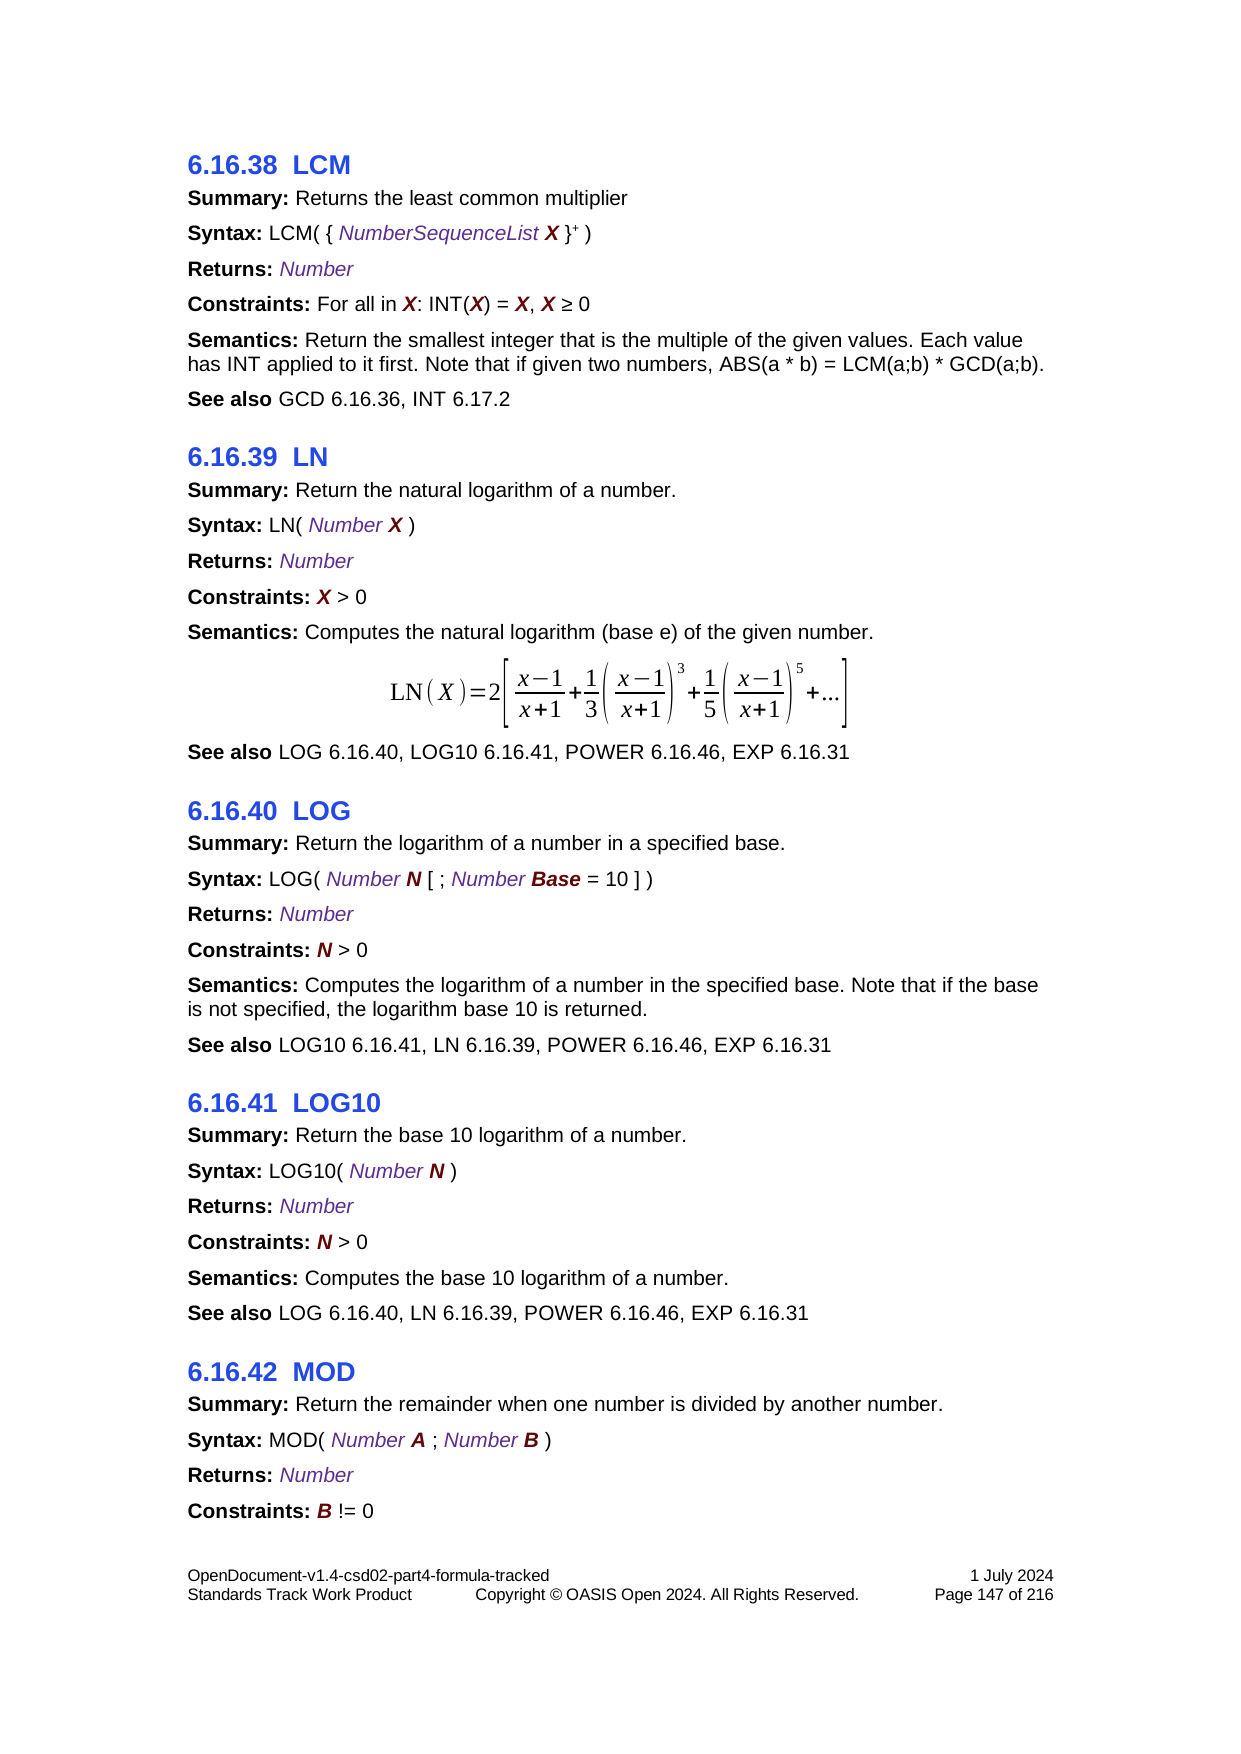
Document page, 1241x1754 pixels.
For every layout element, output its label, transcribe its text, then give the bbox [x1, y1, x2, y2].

text Summary: Return the base 10 logarithm of a number. [187, 1124, 1053, 1147]
text See also LOG10 6.16.41, LN 6.16.39, POWER 6.16.46, EXP 6.16.31 [187, 1033, 1053, 1057]
subtitle LCM [187, 150, 1053, 180]
text Semantics: Return the smallest integer that is the multiple of the given values. Each value has INT applied to it first. Note that if given two numbers, ABS(a * b) = LCM(a;b) * GCD(a;b). [187, 328, 1053, 376]
text Summary: Returns the least common multiplier [187, 186, 1053, 209]
subtitle MOD [187, 1356, 1053, 1386]
text Returns: Number [187, 1195, 1053, 1218]
text Syntax: LOG( Number N [ ; Number Base = 10 ] ) [187, 867, 1053, 891]
text Constraints: For all in X: INT(X) = X, X ≥ 0 [187, 293, 1053, 316]
text See also LOG 6.16.40, LOG10 6.16.41, POWER 6.16.46, EXP 6.16.31 [187, 741, 1053, 764]
text Summary: Return the natural logarithm of a number. [187, 478, 1053, 502]
text Syntax: LCM( { NumberSequenceList X }+ ) [187, 222, 1053, 245]
text Constraints: N > 0 [187, 1231, 1053, 1254]
text See also LOG 6.16.40, LN 6.16.39, POWER 6.16.46, EXP 6.16.31 [187, 1302, 1053, 1325]
subtitle LOG10 [187, 1088, 1053, 1118]
text Returns: Number [187, 903, 1053, 926]
text Syntax: LOG10( Number N ) [187, 1159, 1053, 1183]
text See also GCD 6.16.36, INT 6.17.2 [187, 388, 1053, 411]
text Returns: Number [187, 1464, 1053, 1487]
text Semantics: Computes the base 10 logarithm of a number. [187, 1266, 1053, 1290]
text Semantics: Computes the logarithm of a number in the specified base. Note that if the base is not specified, the logarithm base 10 is returned. [187, 974, 1053, 1021]
subtitle LOG [187, 795, 1053, 825]
text Syntax: MOD( Number A ; Number B ) [187, 1428, 1053, 1452]
text Returns: Number [187, 549, 1053, 573]
text Syntax: LN( Number X ) [187, 514, 1053, 537]
text Summary: Return the logarithm of a number in a specified base. [187, 831, 1053, 855]
text Constraints: N > 0 [187, 938, 1053, 962]
subtitle LN [187, 442, 1053, 472]
text Summary: Return the remainder when one number is divided by another number. [187, 1392, 1053, 1416]
text Returns: Number [187, 257, 1053, 281]
text Constraints: B != 0 [187, 1499, 1053, 1523]
text Semantics: Computes the natural logarithm (base e) of the given number. [187, 621, 1053, 644]
text Constraints: X > 0 [187, 585, 1053, 609]
